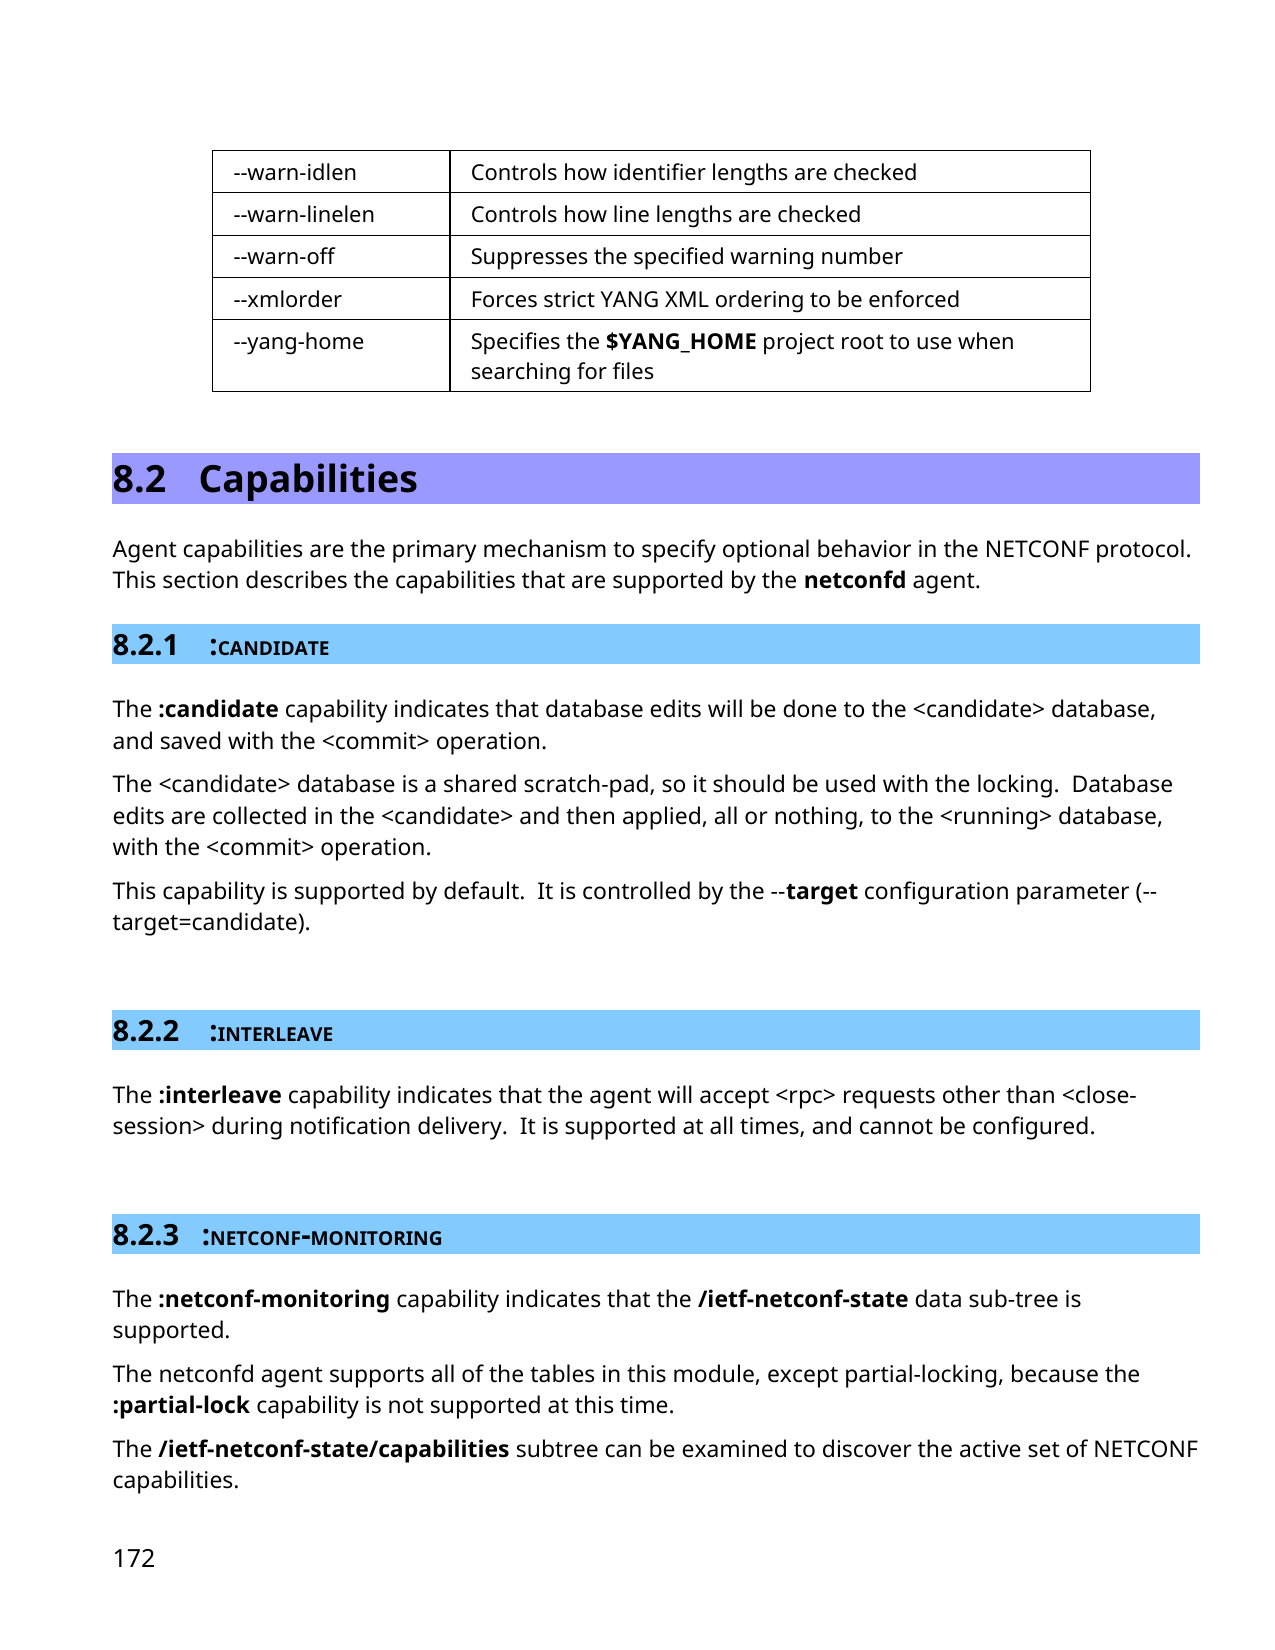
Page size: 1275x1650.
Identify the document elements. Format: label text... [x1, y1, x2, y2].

table_cell Suppresses the specified warning number [451, 236, 1090, 277]
subtitle Capabilities [112, 453, 1200, 504]
text The :netconf-monitoring capability indicates that the /ietf-netconf-state data sub-tree is supported. [112, 1283, 1200, 1346]
table_cell --xmlorder [213, 278, 449, 319]
table_cell Specifies the $YANG_HOME project root to use when searching for files [451, 320, 1090, 391]
subtitle :netconf-monitoring [112, 1214, 1200, 1254]
subtitle :interleave [112, 1010, 1200, 1050]
table_cell --warn-off [213, 236, 449, 277]
text The /ietf-netconf-state/capabilities subtree can be examined to discover the active set of NETCONF capabilities. [112, 1433, 1200, 1496]
text The :candidate capability indicates that database edits will be done to the <candidate> database, and saved with the <commit> operation. [112, 693, 1200, 756]
table_cell Forces strict YANG XML ordering to be enforced [451, 278, 1090, 319]
table_cell Controls how identifier lengths are checked [451, 151, 1090, 192]
text The <candidate> database is a shared scratch-pad, so it should be used with the locking. Database edits are collected in the <candidate> and then applied, all or nothing, to the <running> database, with the <commit> operation. [112, 768, 1200, 862]
text This capability is supported by default. It is controlled by the --target configuration parameter (--target=candidate). [112, 875, 1200, 937]
table_cell Controls how line lengths are checked [451, 193, 1090, 234]
text The netconfd agent supports all of the tables in this module, except partial-locking, because the :partial-lock capability is not supported at this time. [112, 1358, 1200, 1421]
subtitle :candidate [112, 624, 1200, 664]
table_cell --warn-idlen [213, 151, 449, 192]
table_cell --yang-home [213, 320, 449, 391]
text The :interleave capability indicates that the agent will accept <rpc> requests other than <close-session> during notification delivery. It is supported at all times, and cannot be configured. [112, 1079, 1200, 1141]
text Agent capabilities are the primary mechanism to specify optional behavior in the NETCONF protocol. This section describes the capabilities that are supported by the netconfd agent. [112, 533, 1200, 595]
table_cell --warn-linelen [213, 193, 449, 234]
